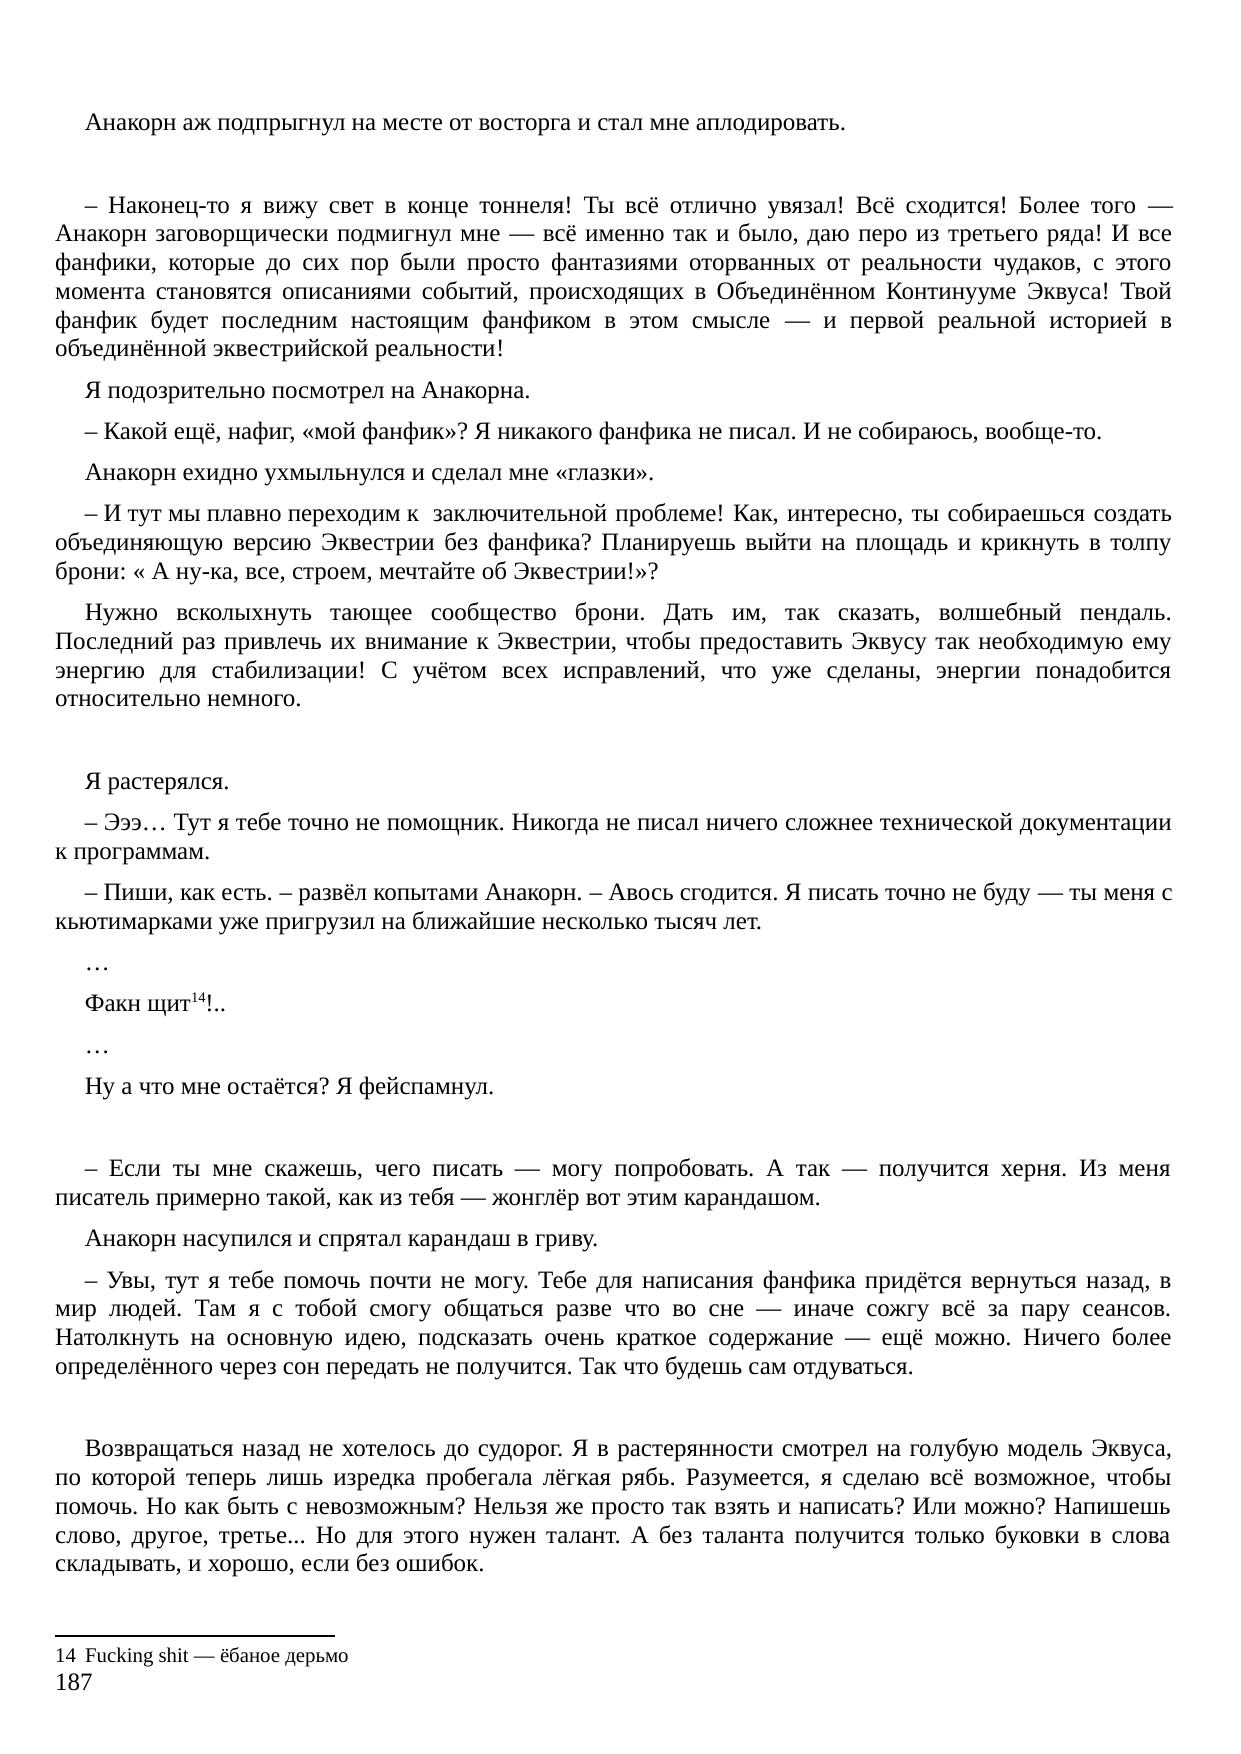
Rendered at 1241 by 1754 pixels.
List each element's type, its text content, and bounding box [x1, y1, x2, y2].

text Fucking shit — ёбаное дерьмо [55, 1642, 1173, 1667]
text Ну а что мне остаётся? Я фейспамнул. [55, 1071, 1173, 1100]
text Анакорн насупился и спрятал карандаш в гриву. [55, 1223, 1173, 1252]
text Возвращаться назад не хотелось до судорог. Я в растерянности смотрел на голубую модель Эквуса, по которой теперь лишь изредка пробегала лёгкая рябь. Разумеется, я сделаю всё возможное, чтобы помочь. Но как быть с невозможным? Нельзя же просто так взять и написать? Или можно? Напишешь слово, другое, третье... Но для этого нужен талант. А без таланта получится только буковки в слова складывать, и хорошо, если без ошибок. [55, 1433, 1173, 1577]
text – Какой ещё, нафиг, «мой фанфик»? Я никакого фанфика не писал. И не собираюсь, вообще-то. [55, 416, 1173, 445]
text – Наконец-то я вижу свет в конце тоннеля! Ты всё отлично увязал! Всё сходится! Более того — Анакорн заговорщически подмигнул мне — всё именно так и было, даю перо из третьего ряда! И все фанфики, которые до сих пор были просто фантазиями оторванных от реальности чудаков, с этого момента становятся описаниями событий, происходящих в Объединённом Континууме Эквуса! Твой фанфик будет последним настоящим фанфиком в этом смысле — и первой реальной историей в объединённой эквестрийской реальности! [55, 190, 1173, 362]
text Я подозрительно посмотрел на Анакорна. [55, 375, 1173, 403]
text Факн щит!.. [55, 988, 1173, 1017]
text – Увы, тут я тебе помочь почти не могу. Тебе для написания фанфика придётся вернуться назад, в мир людей. Там я с тобой смогу общаться разве что во сне — иначе сожгу всё за пару сеансов. Натолкнуть на основную идею, подсказать очень краткое содержание — ещё можно. Ничего более определённого через сон передать не получится. Так что будешь сам отдуваться. [55, 1265, 1173, 1380]
text – Пиши, как есть. – развёл копытами Анакорн. – Авось сгодится. Я писать точно не буду — ты меня с кьютимарками уже пригрузил на ближайшие несколько тысяч лет. [55, 877, 1173, 935]
text … [55, 1030, 1173, 1058]
text – И тут мы плавно переходим к заключительной проблеме! Как, интересно, ты собираешься создать объединяющую версию Эквестрии без фанфика? Планируешь выйти на площадь и крикнуть в толпу брони: « А ну-ка, все, строем, мечтайте об Эквестрии!»? [55, 498, 1173, 585]
text – Если ты мне скажешь, чего писать — могу попробовать. А так — получится херня. Из меня писатель примерно такой, как из тебя — жонглёр вот этим карандашом. [55, 1153, 1173, 1211]
text Нужно всколыхнуть тающее сообщество брони. Дать им, так сказать, волшебный пендаль. Последний раз привлечь их внимание к Эквестрии, чтобы предоставить Эквусу так необходимую ему энергию для стабилизации! С учётом всех исправлений, что уже сделаны, энергии понадобится относительно немного. [55, 597, 1173, 712]
text – Эээ… Тут я тебе точно не помощник. Никогда не писал ничего сложнее технической документации к программам. [55, 807, 1173, 865]
text … [55, 947, 1173, 976]
text Анакорн аж подпрыгнул на месте от восторга и стал мне аплодировать. [55, 107, 1173, 136]
text Я растерялся. [55, 766, 1173, 795]
text Анакорн ехидно ухмыльнулся и сделал мне «глазки». [55, 457, 1173, 486]
